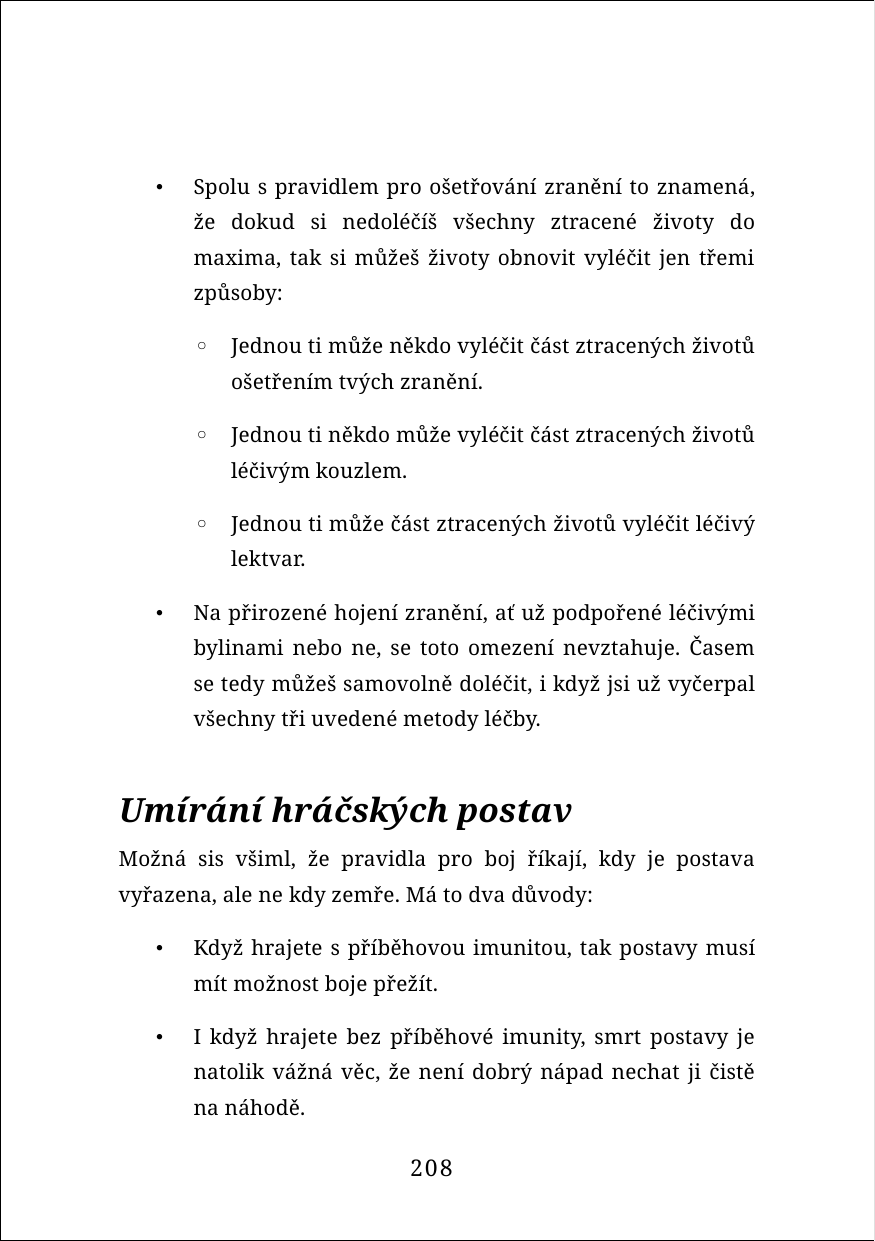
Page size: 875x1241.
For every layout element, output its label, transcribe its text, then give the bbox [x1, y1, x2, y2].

list Když hrajete s příběhovou imunitou, tak postavy musí mít možnost boje přežít. [156, 933, 756, 997]
list Jednou ti někdo může vyléčit část ztracených životů léčivým kouzlem. [193, 420, 756, 484]
list Spolu s pravidlem pro ošetřování zranění to znamená, že dokud si nedoléčíš všechny ztracené životy do maxima, tak si můžeš životy obnovit vyléčit jen třemi způsoby: [156, 172, 756, 307]
list Na přirozené hojení zranění, ať už podpořené léčivými bylinami nebo ne, se toto omezení nevztahuje. Časem se tedy můžeš samovolně doléčit, i když jsi už vyčerpal všechny tři uvedené metody léčby. [156, 598, 756, 733]
list Jednou ti může část ztracených životů vyléčit léčivý lektvar. [193, 509, 756, 573]
list I když hrajete bez příběhové imunity, smrt postavy je natolik vážná věc, že není dobrý nápad nechat ji čistě na náhodě. [156, 1022, 756, 1121]
subtitle Umírání hráčských postav [118, 787, 756, 833]
text Možná sis všiml, že pravidla pro boj říkají, kdy je postava vyřazena, ale ne kdy zemře. Má to dva důvody: [118, 844, 756, 908]
list Jednou ti může někdo vyléčit část ztracených životů ošetřením tvých zranění. [193, 332, 756, 396]
